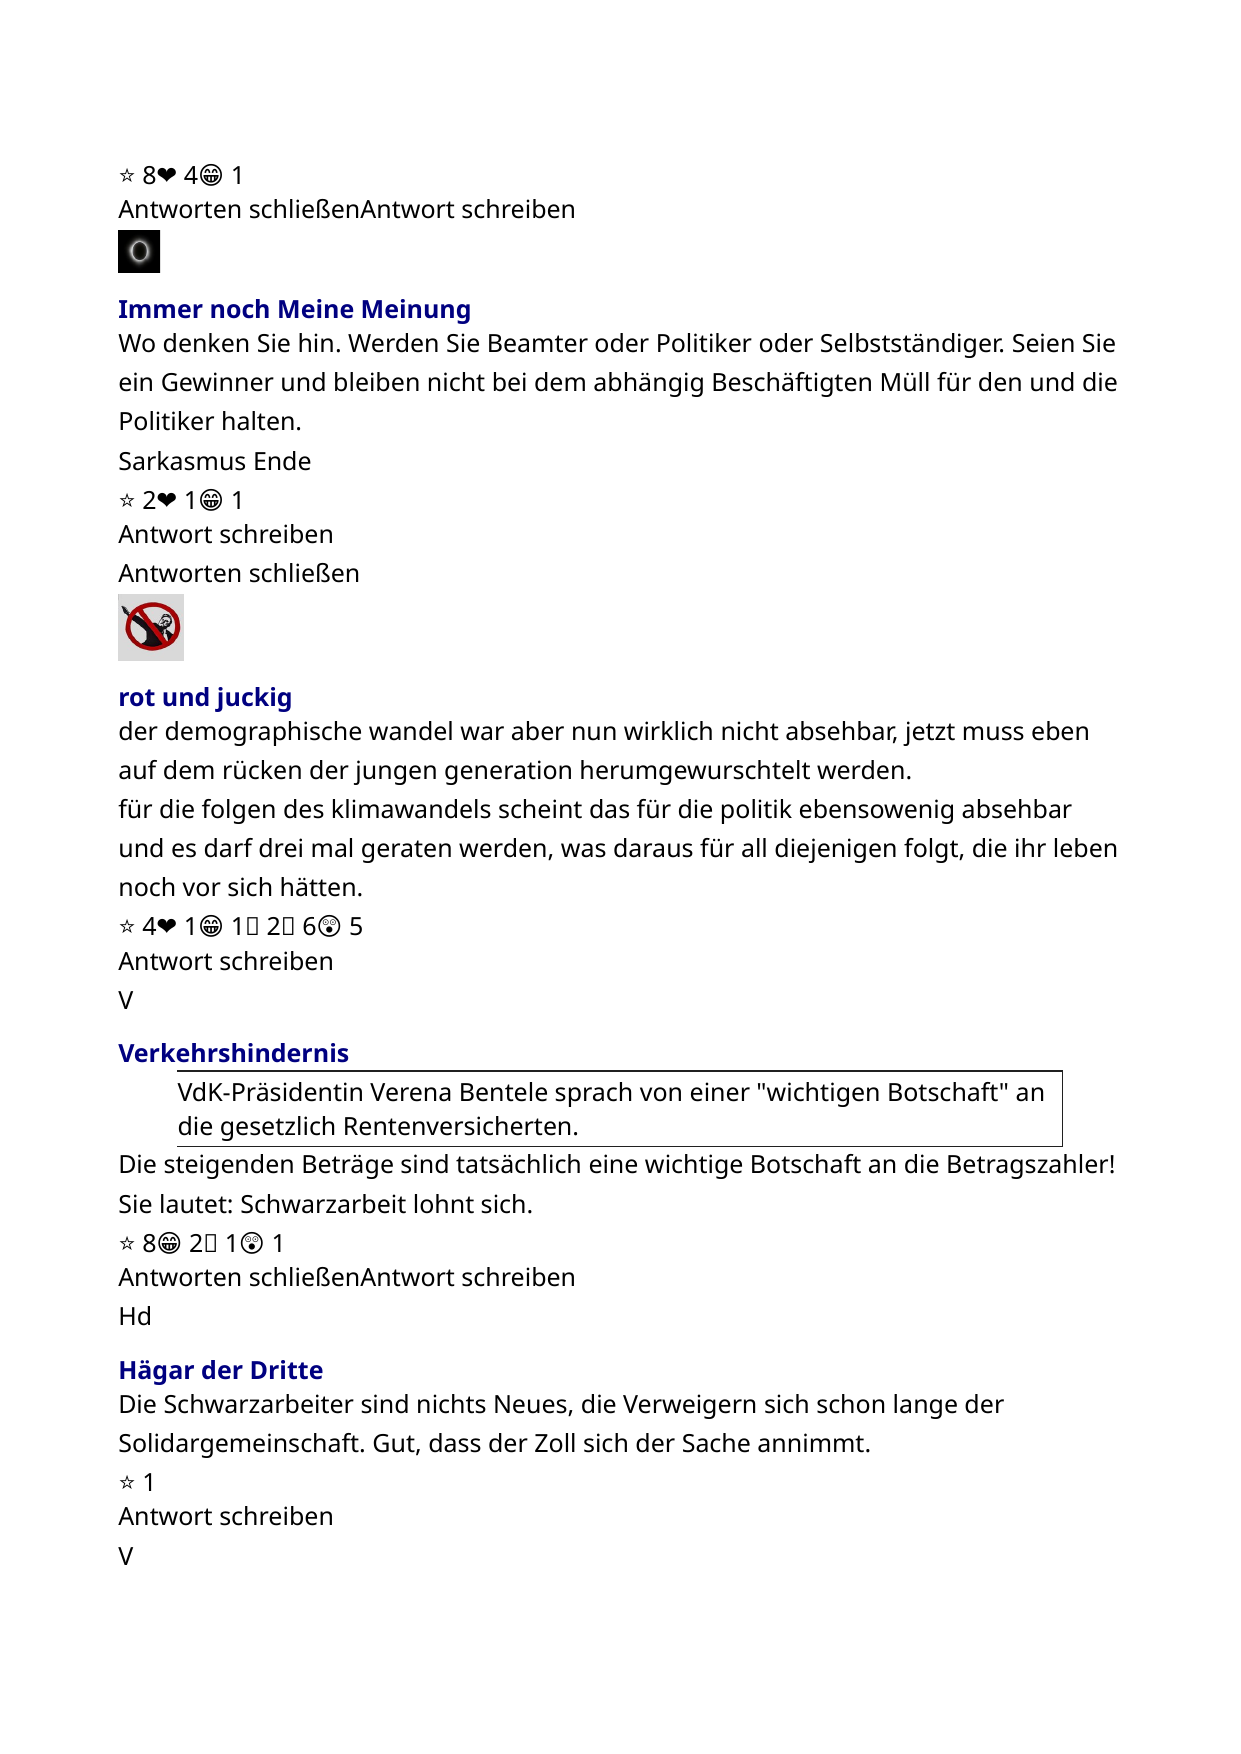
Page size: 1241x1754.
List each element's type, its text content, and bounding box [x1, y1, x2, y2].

text Sie lautet: Schwarzarbeit lohnt sich. [118, 1186, 1122, 1220]
text ⭐️ 8😁 2🤨 1😲 1 [118, 1226, 1122, 1259]
text Hd [118, 1299, 1122, 1333]
text ⭐️ 2❤️ 1😁 1 [118, 482, 1122, 516]
text ⭐️ 1 [118, 1465, 1122, 1499]
subtitle Hägar der Dritte [118, 1352, 1122, 1387]
subtitle rot und juckig [118, 679, 1122, 713]
text ⭐️ 4❤️ 1😁 1🙁 2🤨 6😲 5 [118, 909, 1122, 943]
text der demographische wandel war aber nun wirklich nicht absehbar, jetzt muss eben auf dem rücken der jungen generation herumgewurschtelt werden. [118, 713, 1122, 786]
picture [118, 594, 184, 661]
text Wo denken Sie hin. Werden Sie Beamter oder Politiker oder Selbstständiger. Seien Sie ein Gewinner und bleiben nicht bei dem abhängig Beschäftigten Müll für den und die Politiker halten. [118, 326, 1122, 438]
subtitle Immer noch Meine Meinung [118, 292, 1122, 326]
text Die Schwarzarbeiter sind nichts Neues, die Verweigern sich schon lange der Solidargemeinschaft. Gut, dass der Zoll sich der Sache annimmt. [118, 1387, 1122, 1460]
subtitle Verkehrshindernis [118, 1036, 1122, 1070]
text für die folgen des klimawandels scheint das für die politik ebensowenig absehbar und es darf drei mal geraten werden, was daraus für all diejenigen folgt, die ihr leben noch vor sich hätten. [118, 792, 1122, 904]
text V [118, 1538, 1122, 1572]
text Antwort schreiben [118, 516, 1122, 550]
text Sarkasmus Ende [118, 443, 1122, 477]
text Antworten schließenAntwort schreiben [118, 1259, 1122, 1294]
text Antworten schließen [118, 556, 1122, 589]
text VdK-Präsidentin Verena Bentele sprach von einer "wichtigen Botschaft" an die gesetzlich Rentenversicherten. [177, 1072, 1062, 1146]
text Antwort schreiben [118, 943, 1122, 977]
picture [118, 230, 161, 273]
text Die steigenden Beträge sind tatsächlich eine wichtige Botschaft an die Betragszahler! [118, 1147, 1122, 1181]
text Antwort schreiben [118, 1499, 1122, 1533]
text V [118, 982, 1122, 1016]
text ⭐️ 8❤️ 4😁 1 [118, 157, 1122, 191]
text https://de.wikipedia.org/wiki/Kosten_der_deutschen_Einheit [118, 118, 1122, 152]
text Antworten schließenAntwort schreiben [118, 191, 1122, 225]
